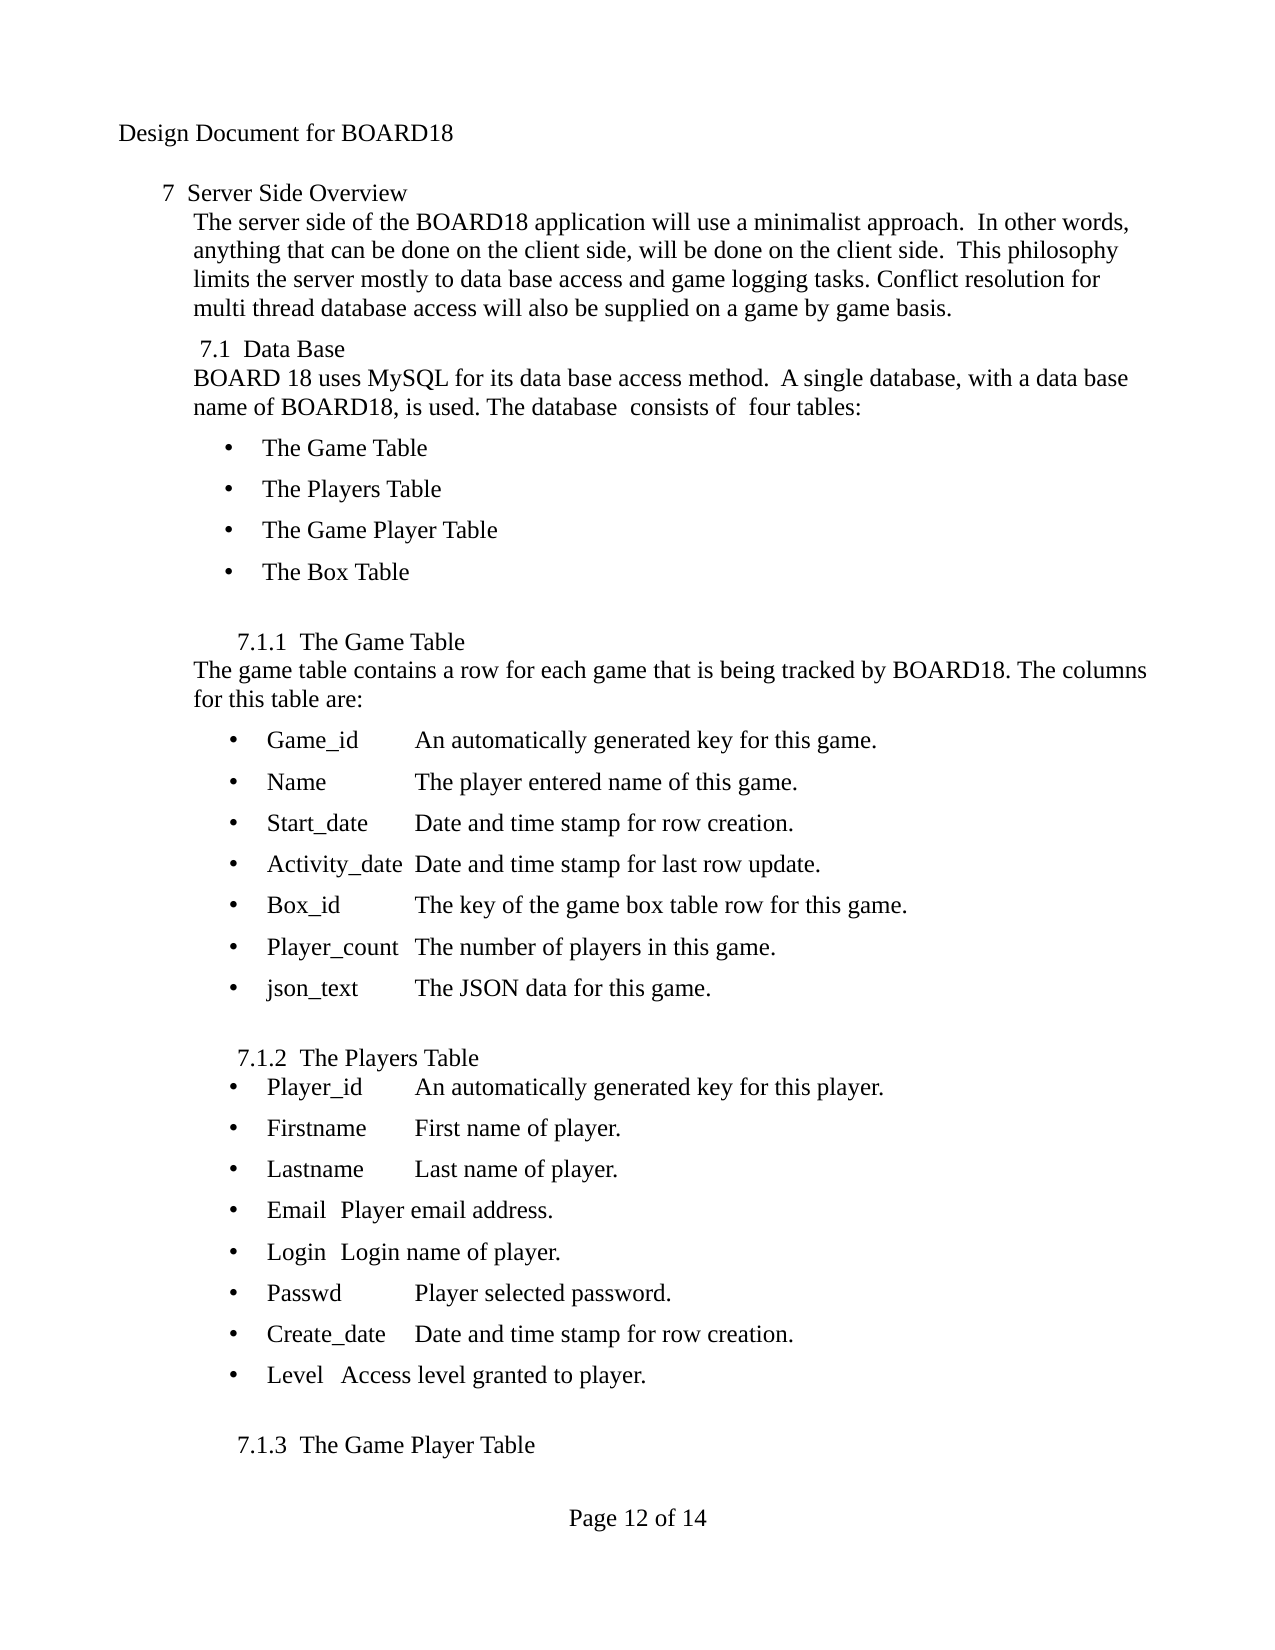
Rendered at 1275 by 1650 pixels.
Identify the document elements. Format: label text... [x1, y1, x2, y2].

list Player_count The number of players in this game. [229, 932, 1157, 961]
list Player_id An automatically generated key for this player. [229, 1072, 1157, 1101]
list Email Player email address. [229, 1196, 1157, 1224]
list Activity_date Date and time stamp for last row update. [229, 849, 1157, 878]
list The Game Player Table [231, 1431, 1157, 1459]
list Name The player entered name of this game. [229, 767, 1157, 796]
list Lastname Last name of player. [229, 1154, 1157, 1183]
list Login Login name of player. [229, 1237, 1157, 1266]
list Data Base [193, 334, 1157, 363]
list The Box Table [224, 557, 1157, 586]
list The Game Player Table [224, 516, 1157, 544]
list Level Access level granted to player. [229, 1361, 1157, 1389]
list Game_id An automatically generated key for this game. [229, 726, 1157, 754]
list json_text The JSON data for this game. [229, 973, 1157, 1002]
text The server side of the BOARD18 application will use a minimalist approach. In other words, anything that can be done on the client side, will be done on the client side. This philosophy limits the server mostly to data base access and game logging tasks. Conflict resolution for multi thread database access will also be supplied on a game by game basis. [193, 207, 1157, 322]
text BOARD 18 uses MySQL for its data base access method. A single database, with a data base name of BOARD18, is used. The database consists of four tables: [193, 363, 1157, 421]
list Passwd Player selected password. [229, 1278, 1157, 1307]
list Create_date Date and time stamp for row creation. [229, 1319, 1157, 1348]
list The Game Table [231, 627, 1157, 656]
list The Players Table [224, 474, 1157, 503]
list The Players Table [231, 1043, 1157, 1072]
text The game table contains a row for each game that is being tracked by BOARD18. The columns for this table are: [193, 656, 1157, 713]
list Start_date Date and time stamp for row creation. [229, 808, 1157, 837]
list Server Side Overview [156, 178, 1157, 207]
list The Game Table [224, 433, 1157, 462]
list Firstname First name of player. [229, 1113, 1157, 1142]
list Box_id The key of the game box table row for this game. [229, 891, 1157, 919]
